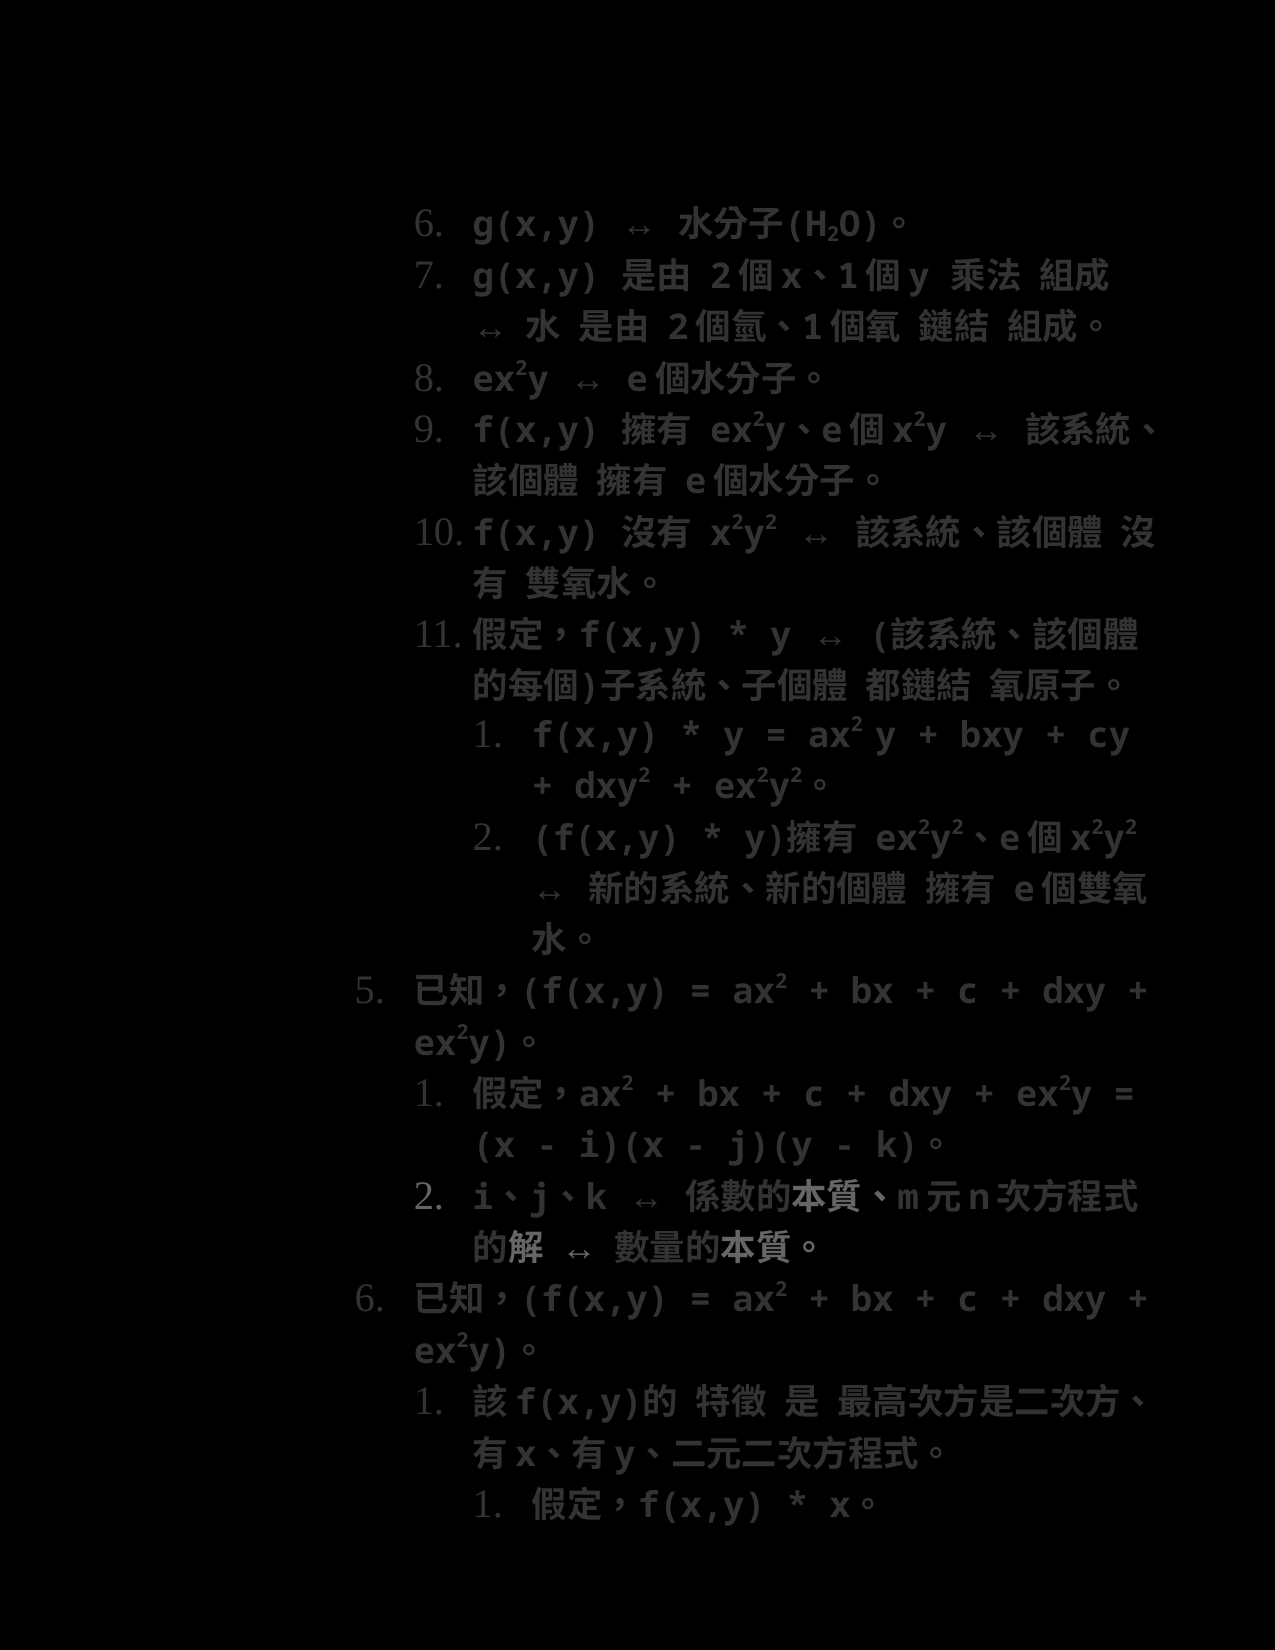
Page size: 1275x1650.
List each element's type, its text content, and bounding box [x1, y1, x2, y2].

list ex2y ↔ e個水分子。 [413, 350, 1157, 401]
list 已知，(f(x,y) = ax2 + bx + c + dxy + ex2y)。 [354, 1271, 1157, 1373]
list g(x,y) ↔ 水分子(H2O)。 [413, 196, 1157, 247]
list (f(x,y) * y)擁有 ex2y2、e個x2y2 ↔ 新的系統、新的個體 擁有 e個雙氧水。 [472, 809, 1157, 963]
list f(x,y) 沒有 x2y2 ↔ 該系統、該個體 沒有 雙氧水。 [413, 504, 1157, 607]
list f(x,y) 擁有 ex2y、e個x2y ↔ 該系統、該個體 擁有 e個水分子。 [413, 401, 1157, 504]
list 假定，ax2 + bx + c + dxy + ex2y = (x - i)(x - j)(y - k)。 [413, 1066, 1157, 1168]
list g(x,y) 是由 2個x、1個y 乘法 組成 ↔ 水 是由 2個氫、1個氧 鏈結 組成。 [413, 247, 1157, 350]
list 假定，f(x,y) * y ↔ (該系統、該個體 的每個)子系統、子個體 都鏈結 氧原子。 [413, 607, 1157, 709]
list f(x,y) * y = ax2 y + bxy + cy + dxy2 + ex2y2。 [472, 709, 1157, 809]
list 已知，(f(x,y) = ax2 + bx + c + dxy + ex2y)。 [354, 963, 1157, 1066]
list 假定，f(x,y) * x。 [472, 1476, 1157, 1528]
list i、j、k ↔ 係數的本質、m元n次方程式的解 ↔ 數量的本質。 [413, 1168, 1157, 1271]
list 該f(x,y)的 特徵 是 最高次方是二次方、有x、有y、二元二次方程式。 [413, 1373, 1157, 1476]
